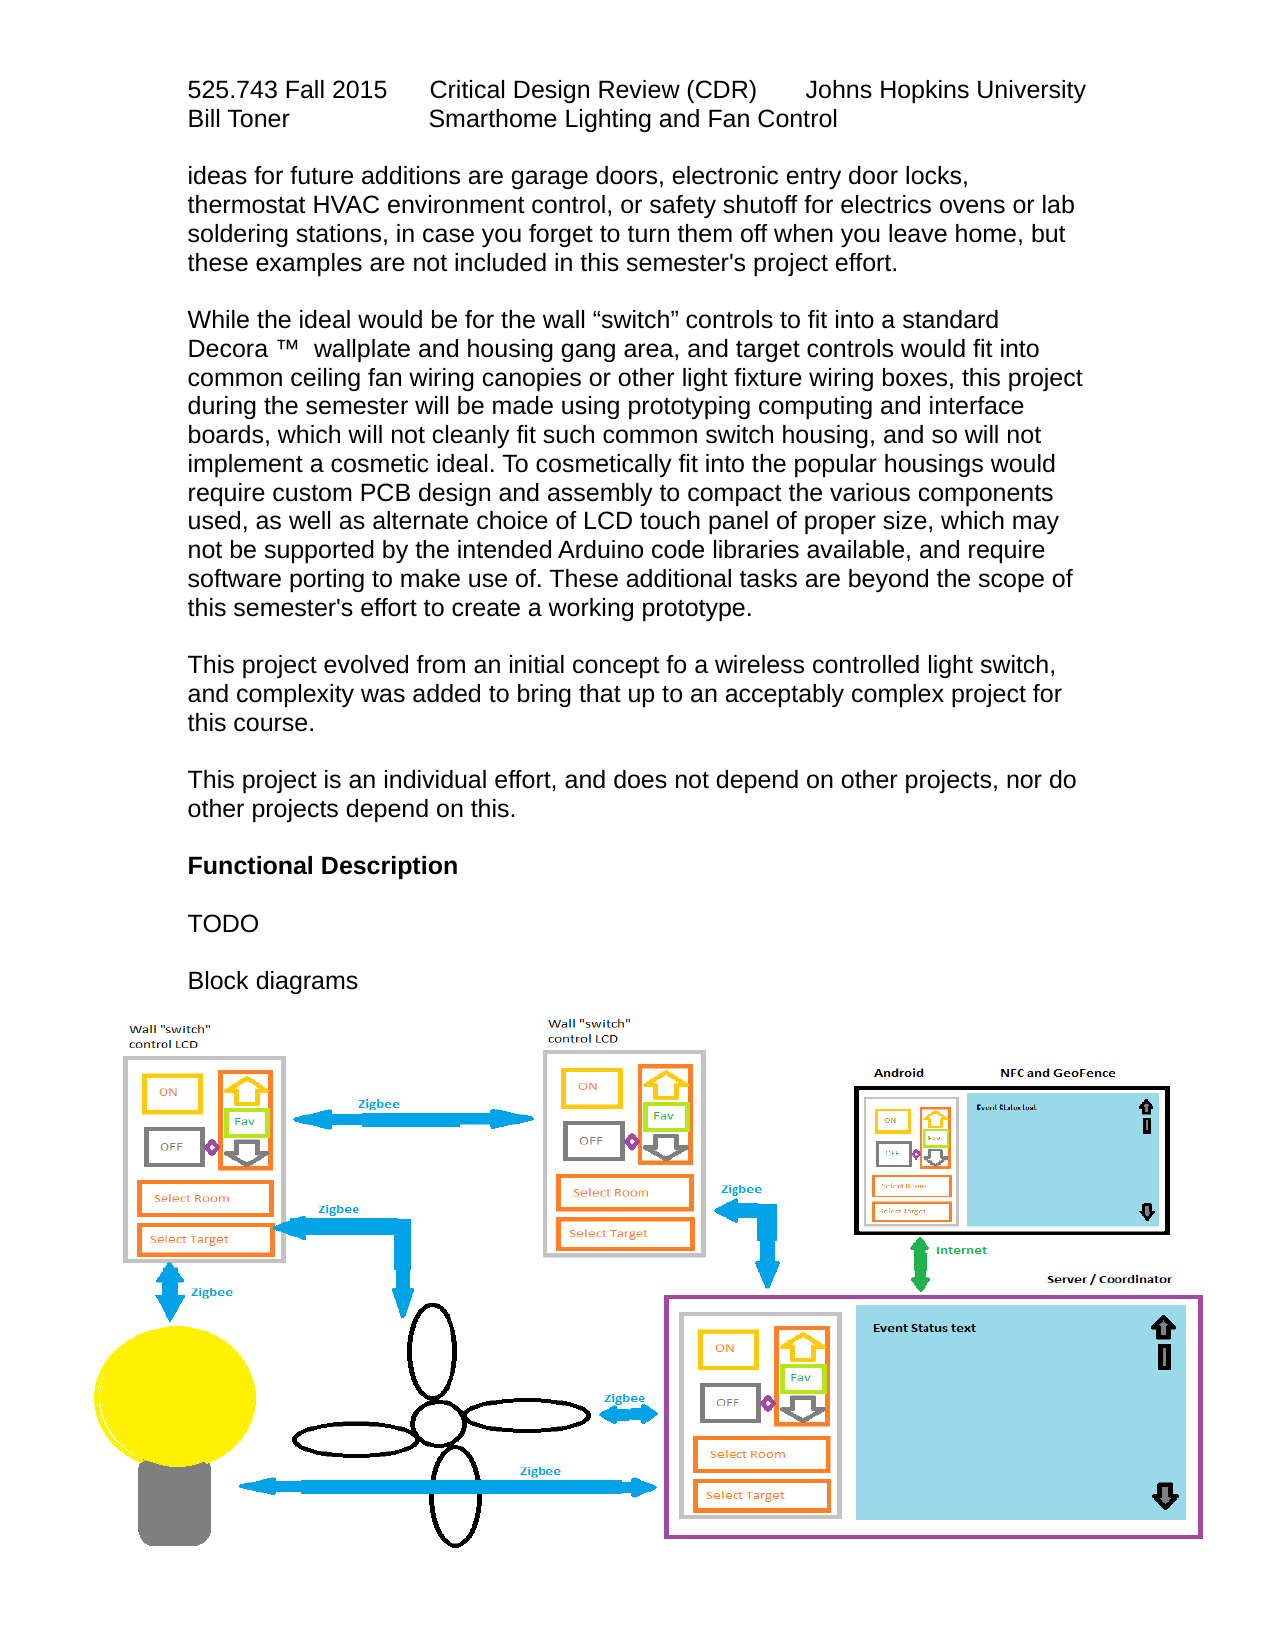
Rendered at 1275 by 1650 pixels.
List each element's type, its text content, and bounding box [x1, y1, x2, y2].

text While the ideal would be for the wall “switch” controls to fit into a standard Decora ™ wallplate and housing gang area, and target controls would fit into common ceiling fan wiring canopies or other light fixture wiring boxes, this project during the semester will be made using prototyping computing and interface boards, which will not cleanly fit such common switch housing, and so will not implement a cosmetic ideal. To cosmetically fit into the popular housings would require custom PCB design and assembly to compact the various components used, as well as alternate choice of LCD touch panel of proper size, which may not be supported by the intended Arduino code libraries available, and require software porting to make use of. These additional tasks are beyond the scope of this semester's effort to create a working prototype. [187, 305, 1087, 621]
picture [71, 1012, 1211, 1554]
text This project is an individual effort, and does not depend on other projects, nor do other projects depend on this. [187, 765, 1087, 822]
text Block diagrams [187, 966, 1087, 995]
text TODO [187, 909, 1087, 937]
text This project evolved from an initial concept fo a wireless controlled light switch, and complexity was added to bring that up to an acceptably complex project for this course. [187, 650, 1087, 736]
text ideas for future additions are garage doors, electronic entry door locks, thermostat HVAC environment control, or safety shutoff for electrics ovens or lab soldering stations, in case you forget to turn them off when you leave home, but these examples are not included in this semester's project effort. [187, 161, 1087, 276]
text Functional Description [187, 851, 1087, 880]
